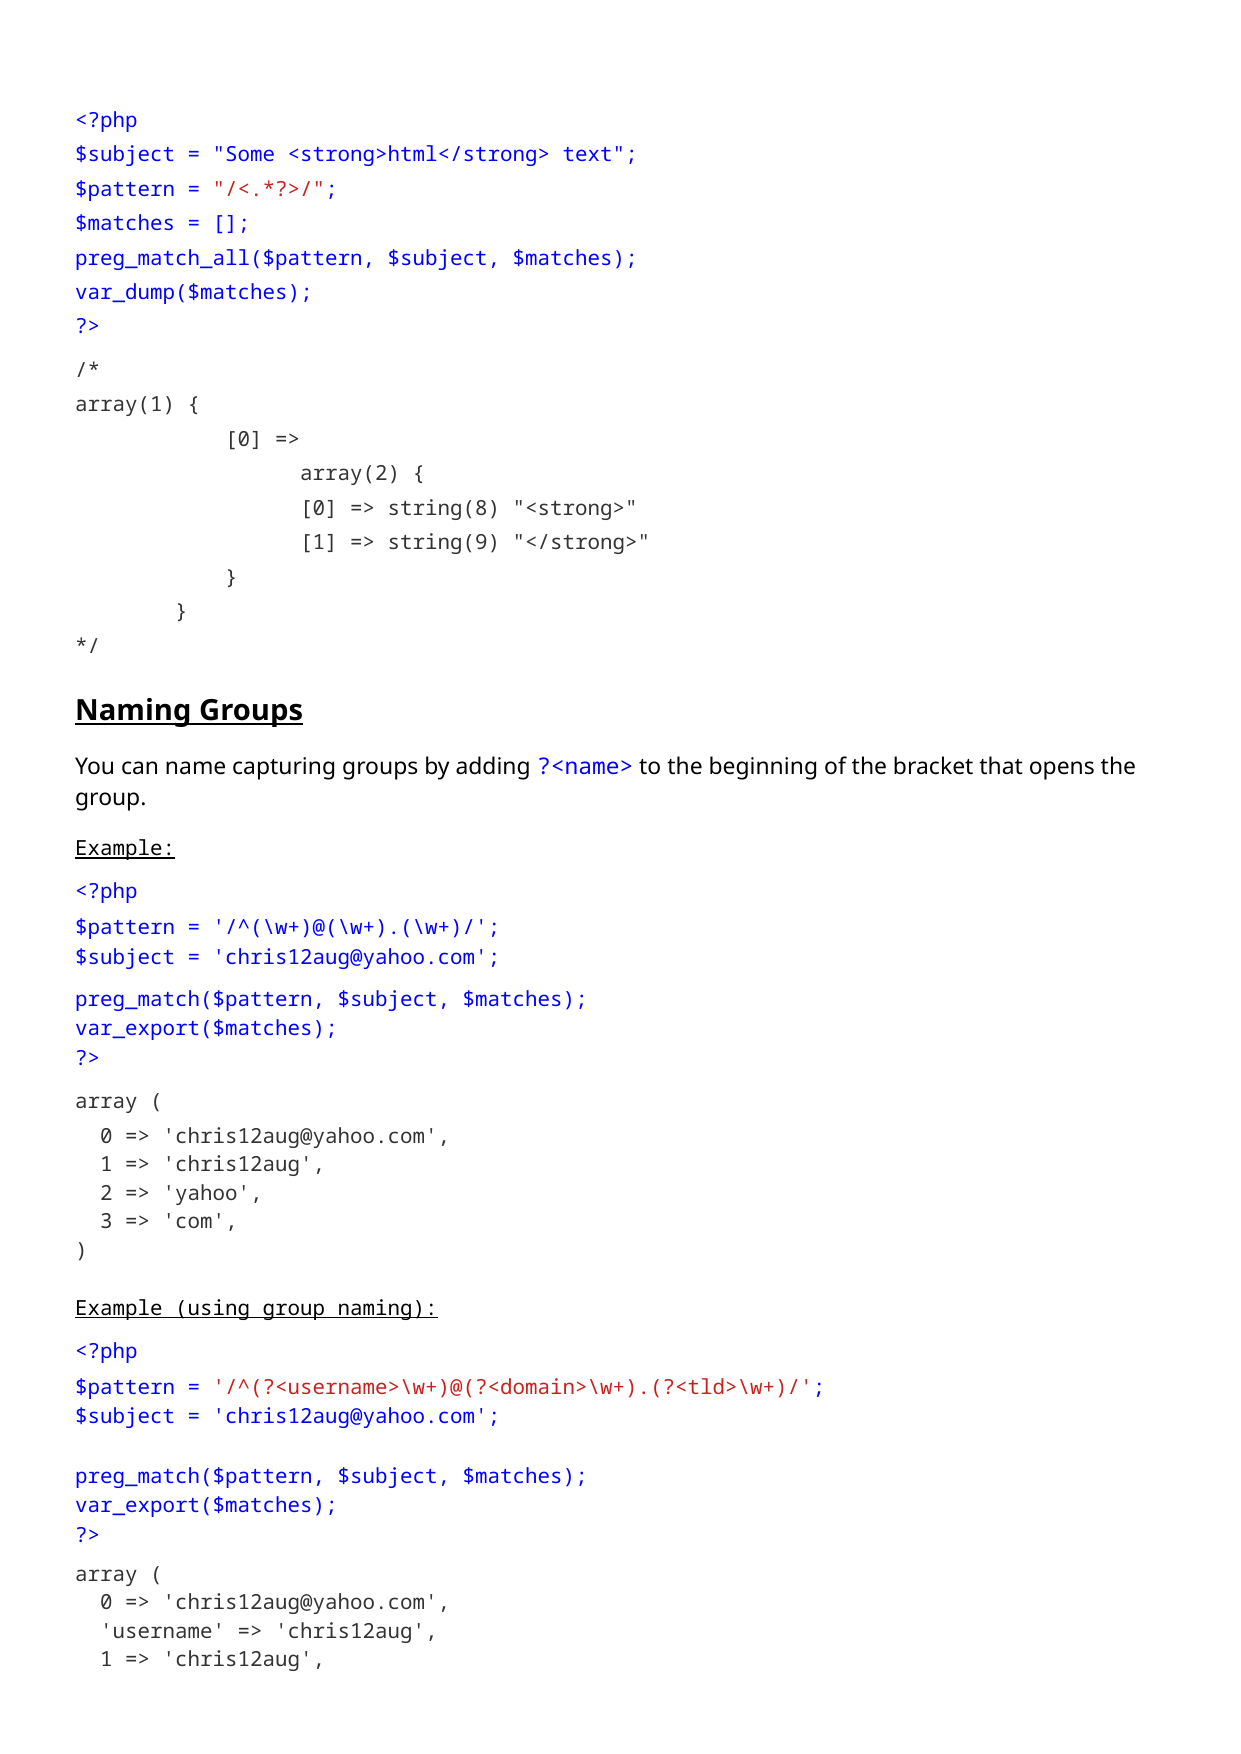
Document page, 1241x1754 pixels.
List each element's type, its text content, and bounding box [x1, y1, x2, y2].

text ?> [75, 1519, 1166, 1549]
text array ( [75, 1087, 1166, 1115]
text preg_match($pattern, $subject, $matches); [75, 982, 1166, 1012]
text $subject = 'chris12aug@yahoo.com'; [75, 941, 1166, 971]
text Naming Groups [75, 689, 1166, 729]
text ) [75, 1235, 1166, 1263]
text var_dump($matches); [75, 277, 1166, 306]
text [0] => string(8) "<strong>" [75, 493, 1166, 521]
text preg_match($pattern, $subject, $matches); [75, 1460, 1166, 1489]
text $pattern = '/^(\w+)@(\w+).(\w+)/'; [75, 911, 1166, 941]
text /* [75, 355, 1166, 383]
text preg_match_all($pattern, $subject, $matches); [75, 243, 1166, 271]
text array(2) { [75, 458, 1166, 487]
text } [75, 562, 1166, 590]
text $subject = 'chris12aug@yahoo.com'; [75, 1400, 1166, 1430]
text <?php [75, 1336, 1166, 1364]
text [1] => string(9) "</strong>" [75, 527, 1166, 556]
text $pattern = '/^(?<username>\w+)@(?<domain>\w+).(?<tld>\w+)/'; [75, 1371, 1166, 1400]
text 1 => 'chris12aug', [75, 1149, 1166, 1178]
text array ( [75, 1558, 1166, 1587]
text 0 => 'chris12aug@yahoo.com', [75, 1121, 1166, 1149]
text Example: [75, 833, 1166, 862]
text 0 => 'chris12aug@yahoo.com', [75, 1587, 1166, 1616]
text ?> [75, 1042, 1166, 1072]
text 'username' => 'chris12aug', [75, 1616, 1166, 1644]
text $matches = []; [75, 208, 1166, 237]
text */ [75, 631, 1166, 659]
text array(1) { [75, 389, 1166, 418]
text $subject = "Some <strong>html</strong> text"; [75, 139, 1166, 168]
text 1 => 'chris12aug', [75, 1644, 1166, 1673]
text <?php [75, 105, 1166, 133]
text } [75, 596, 1166, 625]
text $pattern = "/<.*?>/"; [75, 174, 1166, 202]
text You can name capturing groups by adding ?<name> to the beginning of the bracket that opens the group. [75, 750, 1166, 812]
text Example (using group naming): [75, 1293, 1166, 1321]
text <?php [75, 877, 1166, 905]
text [0] => [75, 424, 1166, 452]
text ?> [75, 312, 1166, 340]
text var_export($matches); [75, 1012, 1166, 1042]
text 2 => 'yahoo', [75, 1178, 1166, 1206]
text var_export($matches); [75, 1489, 1166, 1519]
text 3 => 'com', [75, 1206, 1166, 1235]
